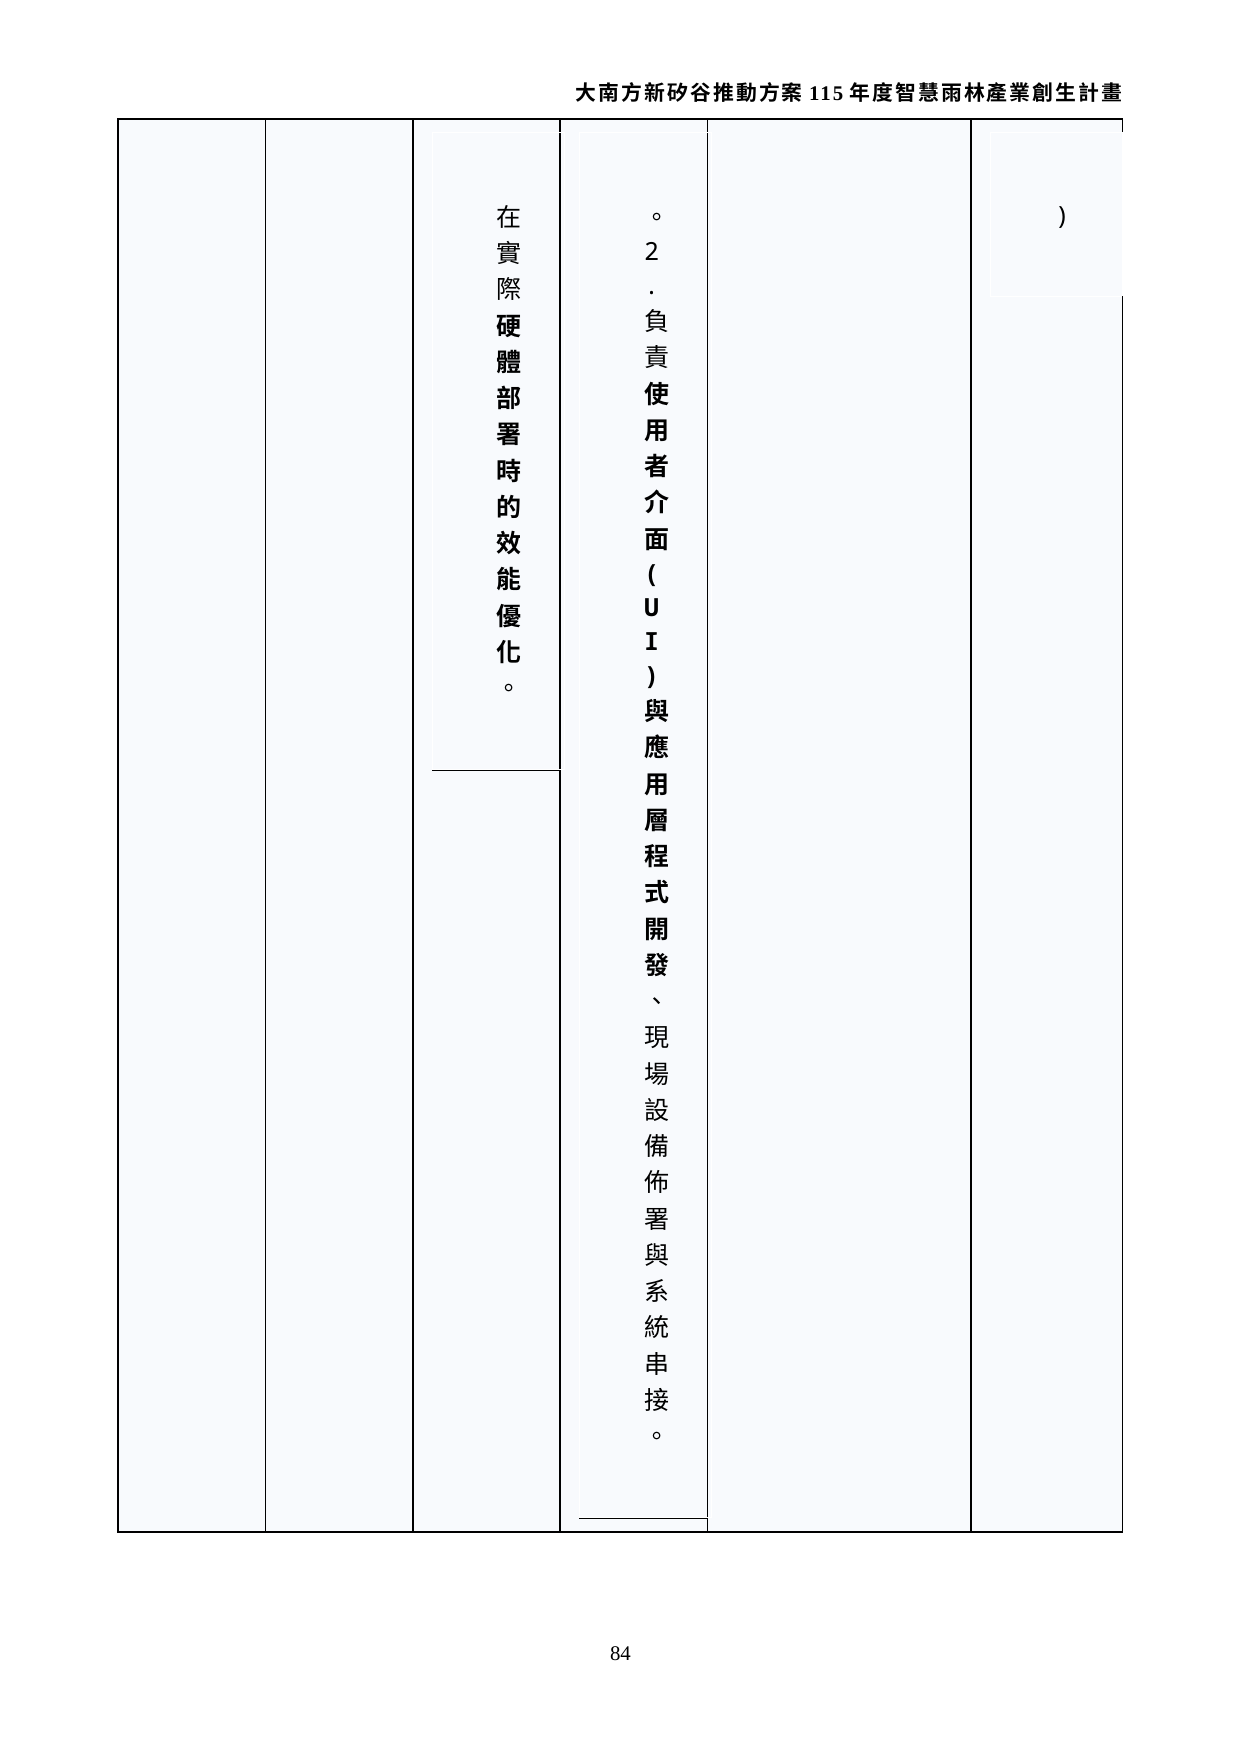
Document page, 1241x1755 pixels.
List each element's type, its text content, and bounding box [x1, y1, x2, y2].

table_cell [708, 120, 970, 1531]
table_cell ) [972, 120, 1122, 1531]
table_cell [266, 120, 412, 1531]
table_cell 在實際硬體部署時的效能優化。 [414, 120, 559, 1531]
table_cell [119, 120, 265, 1531]
table_cell 。2.負責使用者介面(UI)與應用層程式開發、現場設備佈署與系統串接。 [561, 120, 707, 1531]
